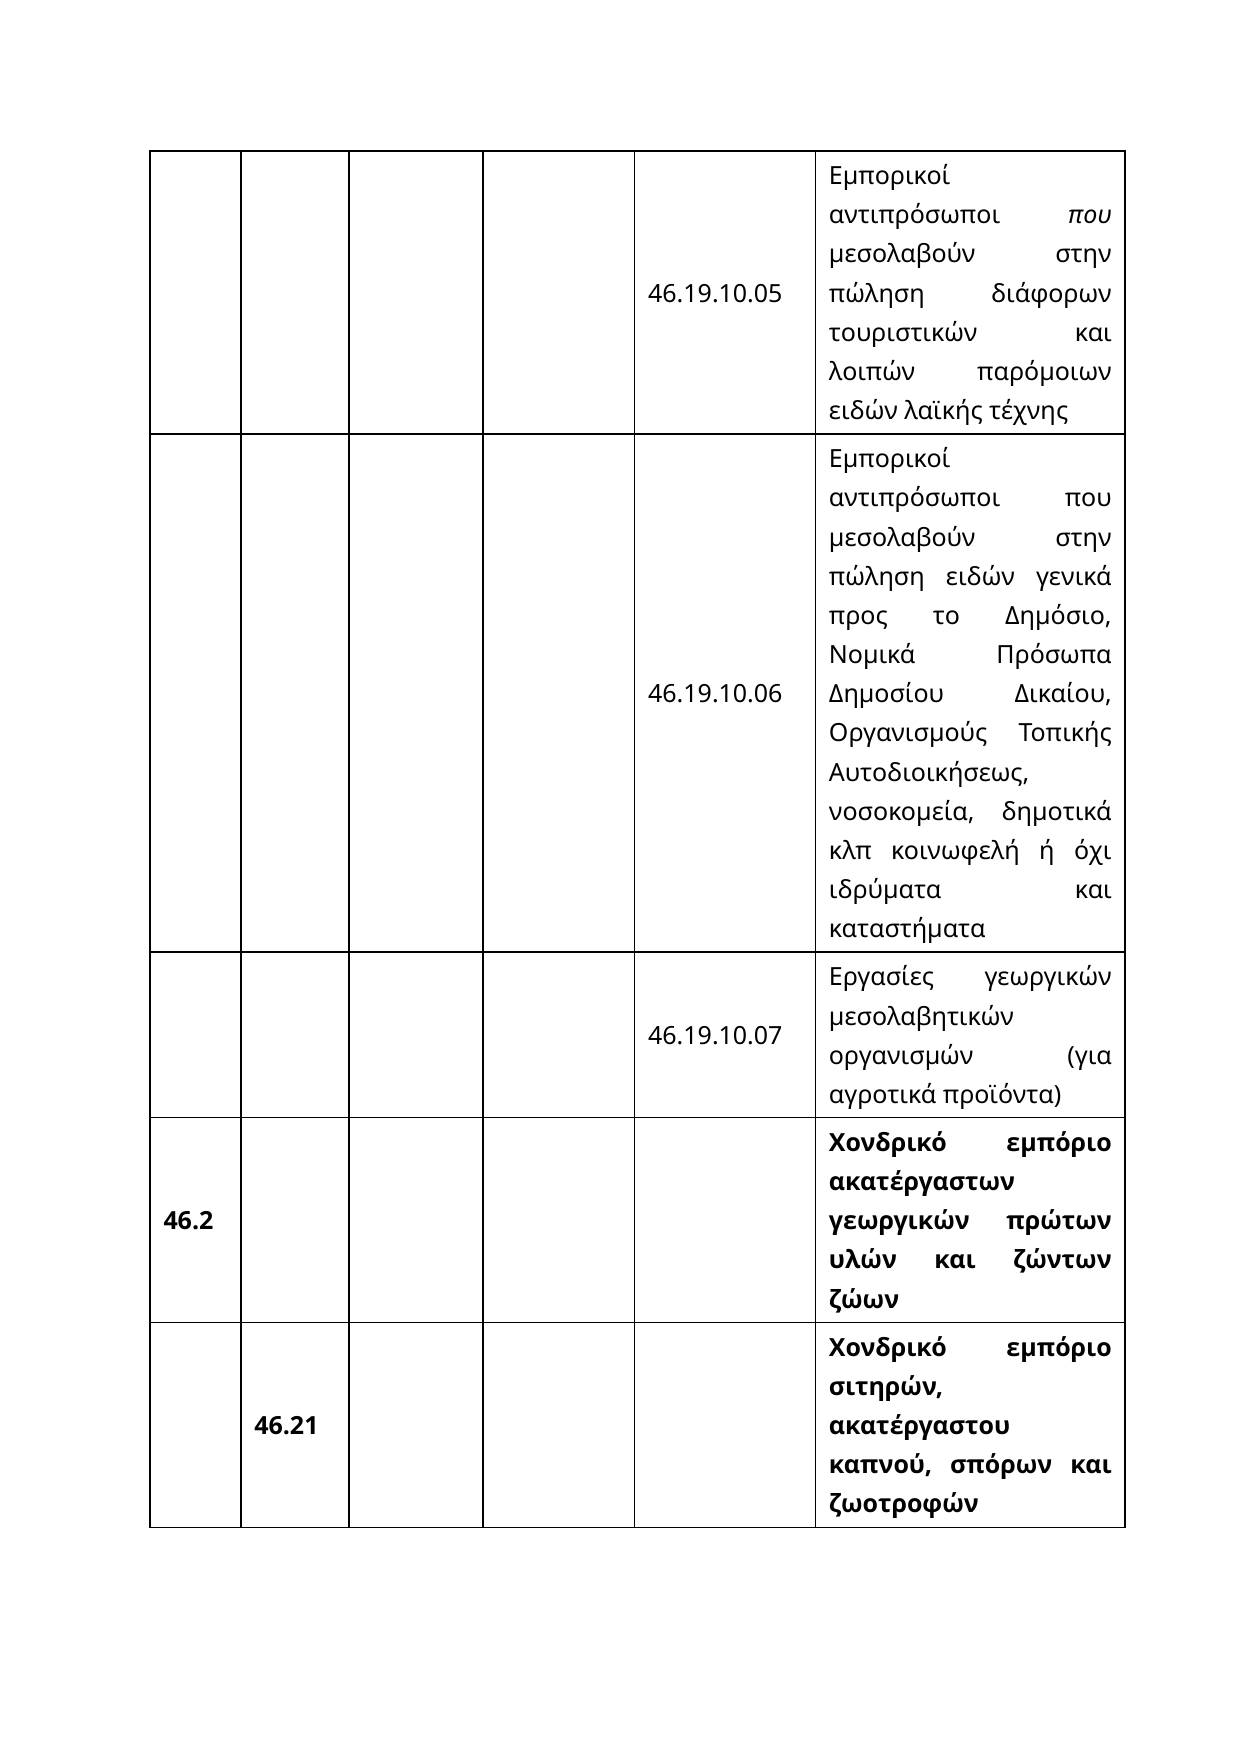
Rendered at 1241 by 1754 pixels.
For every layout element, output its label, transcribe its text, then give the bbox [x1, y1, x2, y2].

table_cell [350, 953, 482, 1117]
table_cell Εμπορικοί αντιπρόσωποι που μεσολαβούν στην πώληση ειδών γενικά προς το Δημόσιο, Νομικά Πρόσωπα Δημοσίου Δικαίου, Οργανισμούς Τοπικής Αυτοδιοικήσεως, νοσοκομεία, δημοτικά κλπ κοινωφελή ή όχι ιδρύματα και καταστήματα [816, 435, 1124, 951]
table_cell [484, 1118, 634, 1322]
table_cell [484, 1323, 634, 1526]
table_cell [242, 953, 348, 1117]
table_cell [242, 435, 348, 951]
table_cell 46.21 [242, 1323, 348, 1526]
table_cell Εμπορικοί αντιπρόσωποι που μεσολαβούν στην πώληση διάφορων τουριστικών και λοιπών παρόμοιων ειδών λαϊκής τέχνης [816, 152, 1124, 433]
table_cell [242, 152, 348, 433]
table_cell 46.19.10.05 [635, 152, 815, 433]
table_cell 46.2 [151, 1118, 240, 1322]
table_cell 46.19.10.06 [635, 435, 815, 951]
table_cell 46.19.10.07 [635, 953, 815, 1117]
table_cell [151, 435, 240, 951]
table_cell [484, 953, 634, 1117]
table_cell Χονδρικό εμπόριο ακατέργαστων γεωργικών πρώτων υλών και ζώντων ζώων [816, 1118, 1124, 1322]
table_cell [151, 1323, 240, 1526]
table_cell [484, 435, 634, 951]
table_cell [635, 1323, 815, 1526]
table_cell Χονδρικό εμπόριο σιτηρών, ακατέργαστου καπνού, σπόρων και ζωοτροφών [816, 1323, 1124, 1526]
table_cell [350, 1323, 482, 1526]
table_cell [635, 1118, 815, 1322]
table_cell [350, 435, 482, 951]
table_cell [350, 152, 482, 433]
table_cell [242, 1118, 348, 1322]
table_cell [151, 152, 240, 433]
table_cell [350, 1118, 482, 1322]
table_cell Εργασίες γεωργικών μεσολαβητικών οργανισμών (για αγροτικά προϊόντα) [816, 953, 1124, 1117]
table_cell [484, 152, 634, 433]
table_cell [151, 953, 240, 1117]
